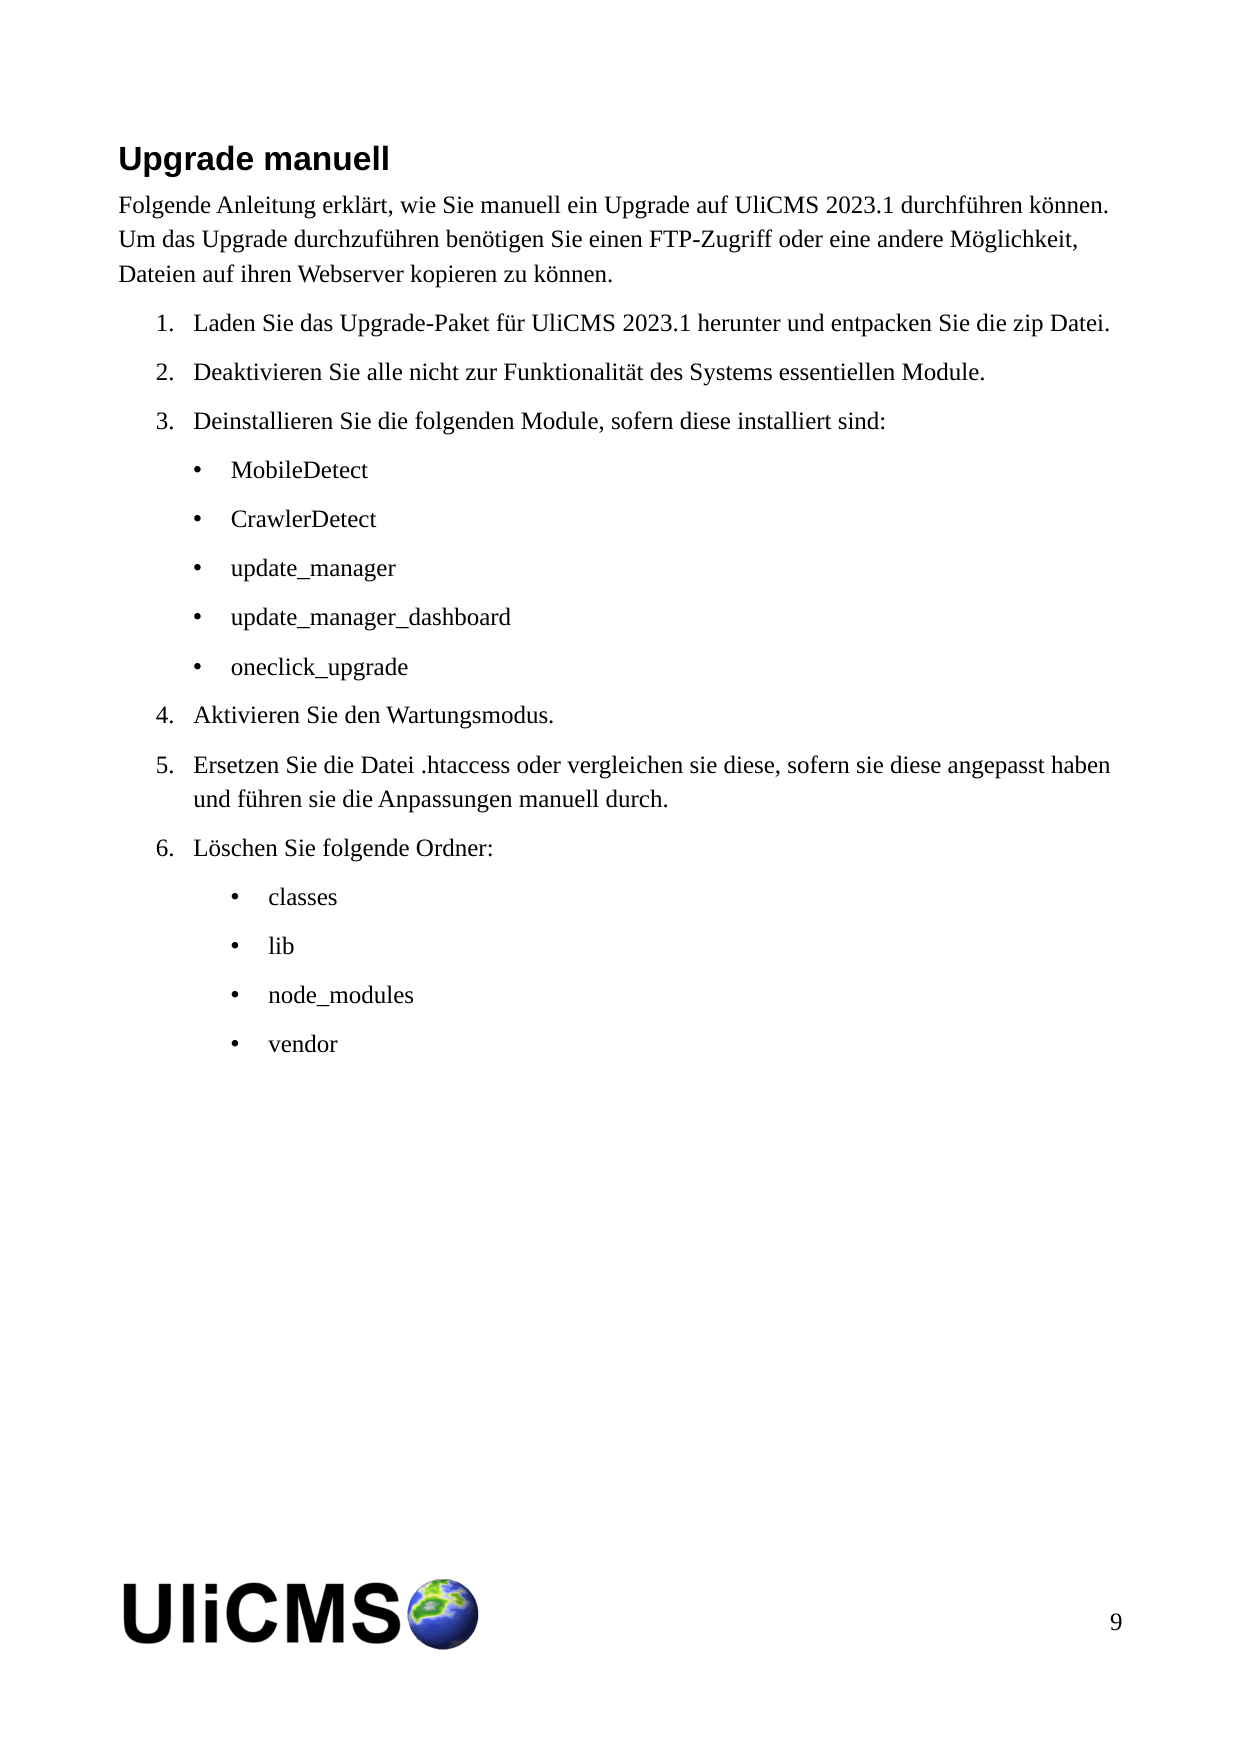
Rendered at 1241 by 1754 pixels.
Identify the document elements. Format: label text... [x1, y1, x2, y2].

list vendor [231, 1029, 1122, 1058]
list classes [231, 882, 1122, 911]
picture [118, 1578, 479, 1652]
list Löschen Sie folgende Ordner: [156, 833, 1122, 862]
list Laden Sie das Upgrade-Paket für UliCMS 2023.1 herunter und entpacken Sie die zip Datei. [156, 308, 1122, 337]
list lib [231, 931, 1122, 960]
list node_modules [231, 980, 1122, 1009]
list Deaktivieren Sie alle nicht zur Funktionalität des Systems essentiellen Module. [156, 357, 1122, 386]
list oneclick_upgrade [193, 652, 1122, 680]
list CrawlerDetect [193, 504, 1122, 533]
list update_manager [193, 553, 1122, 582]
list Aktivieren Sie den Wartungsmodus. [156, 701, 1122, 729]
list Ersetzen Sie die Datei .htaccess oder vergleichen sie diese, sofern sie diese angepasst haben und führen sie die Anpassungen manuell durch. [156, 750, 1122, 813]
text Folgende Anleitung erklärt, wie Sie manuell ein Upgrade auf UliCMS 2023.1 durchführen können. Um das Upgrade durchzuführen benötigen Sie einen FTP-Zugriff oder eine andere Möglichkeit, Dateien auf ihren Webserver kopieren zu können. [118, 190, 1122, 288]
subtitle Upgrade manuell [118, 139, 1122, 178]
list MobileDetect [193, 455, 1122, 484]
list update_manager_dashboard [193, 602, 1122, 631]
list Deinstallieren Sie die folgenden Module, sofern diese installiert sind: [156, 406, 1122, 435]
